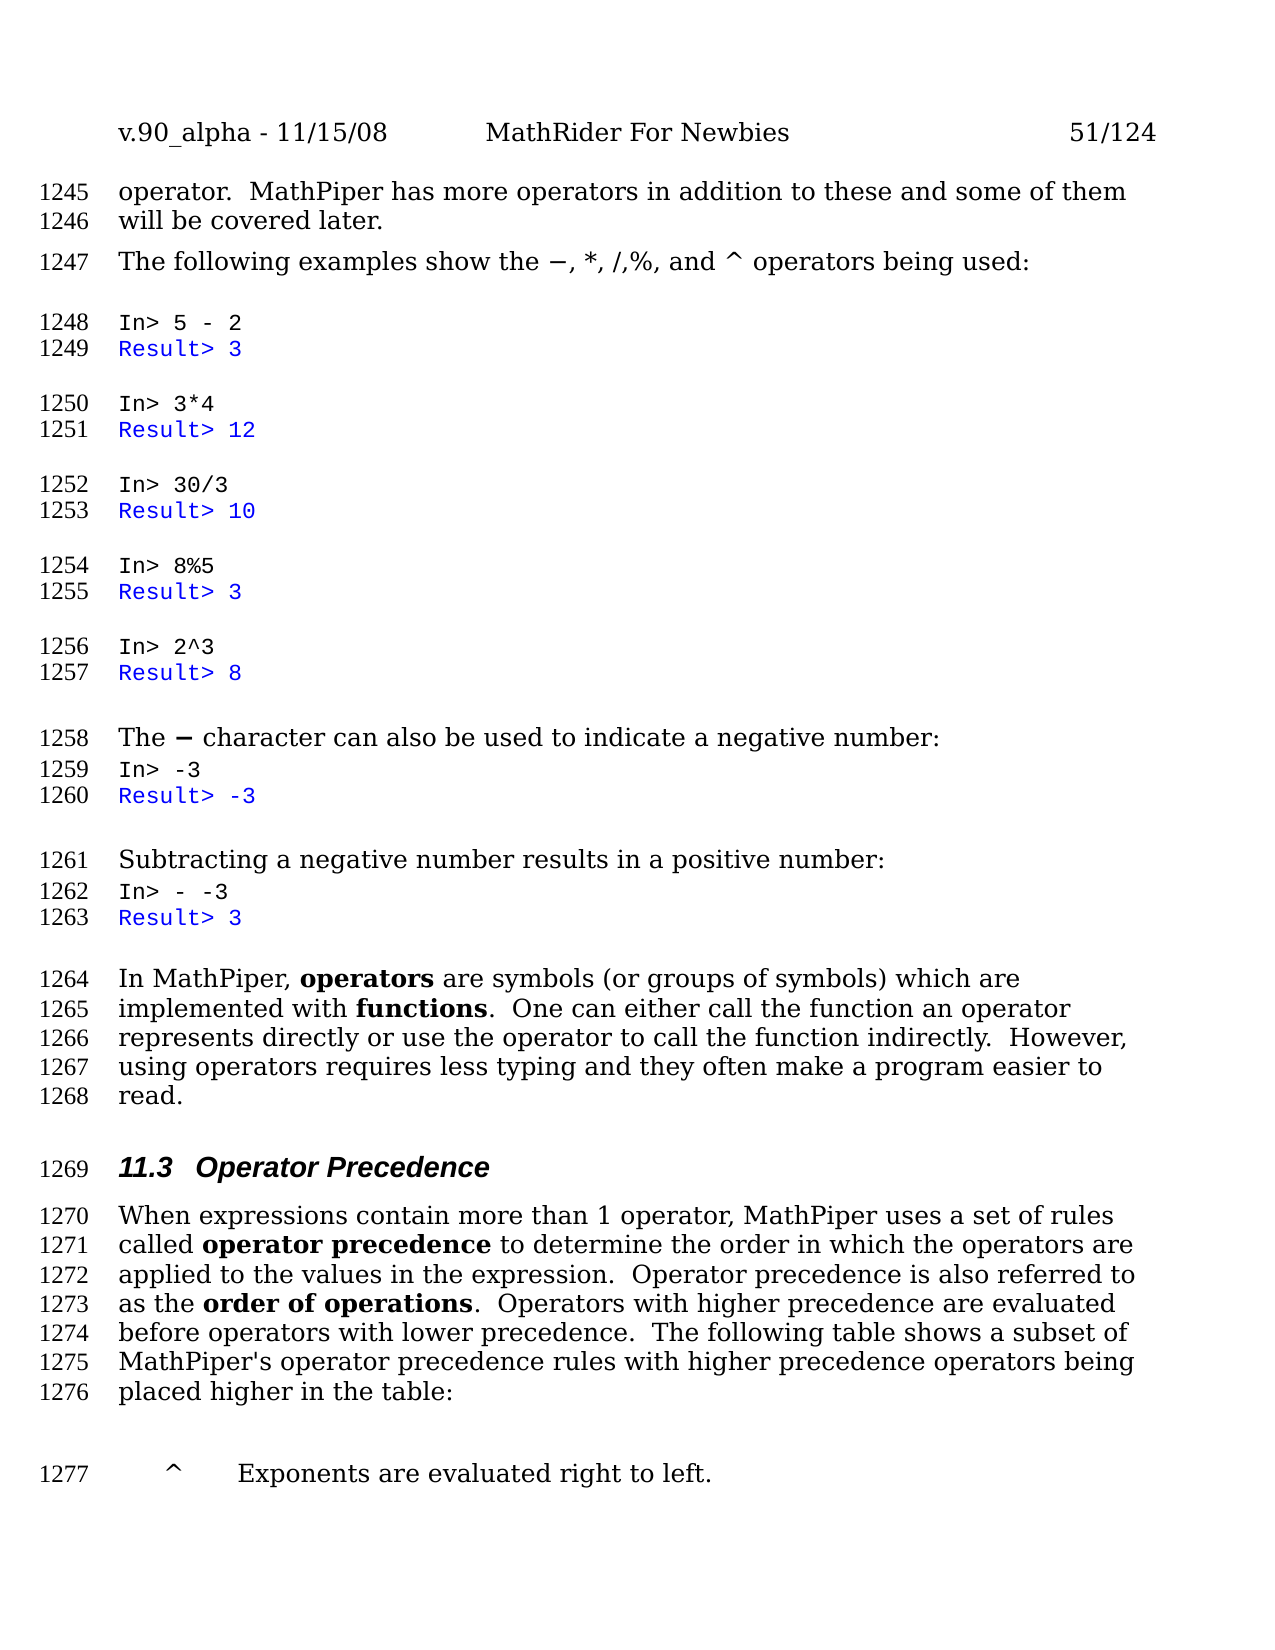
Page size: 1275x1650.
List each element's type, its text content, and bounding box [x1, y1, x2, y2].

text Result> 3 [118, 337, 1157, 363]
text operator. MathPiper has more operators in addition to these and some of them will be covered later. [118, 177, 1157, 235]
text In MathPiper, operators are symbols (or groups of symbols) which are implemented with functions. One can either call the function an operator represents directly or use the operator to call the function indirectly. However, using operators requires less typing and they often make a program easier to read. [118, 964, 1157, 1111]
text In> 5 - 2 [118, 312, 1157, 337]
text In> 3*4 [118, 393, 1157, 418]
text The following examples show the −, *, /,%, and ^ operators being used: [118, 247, 1157, 276]
text Result> 3 [118, 906, 1157, 932]
text In> -3 [118, 758, 1157, 784]
text Result> 10 [118, 499, 1157, 526]
text ^ Exponents are evaluated right to left. [163, 1459, 1157, 1488]
text Result> 8 [118, 662, 1157, 688]
text In> 30/3 [118, 474, 1157, 499]
text Result> -3 [118, 784, 1157, 810]
text Result> 3 [118, 581, 1157, 607]
text In> - -3 [118, 881, 1157, 906]
text In> 2^3 [118, 636, 1157, 662]
text Result> 12 [118, 418, 1157, 444]
subtitle Operator Precedence [118, 1150, 1157, 1183]
text When expressions contain more than 1 operator, MathPiper uses a set of rules called operator precedence to determine the order in which the operators are applied to the values in the expression. Operator precedence is also referred to as the order of operations. Operators with higher precedence are evaluated before operators with lower precedence. The following table shows a subset of MathPiper's operator precedence rules with higher precedence operators being placed higher in the table: [118, 1201, 1157, 1406]
text In> 8%5 [118, 555, 1157, 581]
text Subtracting a negative number results in a positive number: [118, 845, 1157, 874]
text The − character can also be used to indicate a negative number: [118, 723, 1157, 752]
